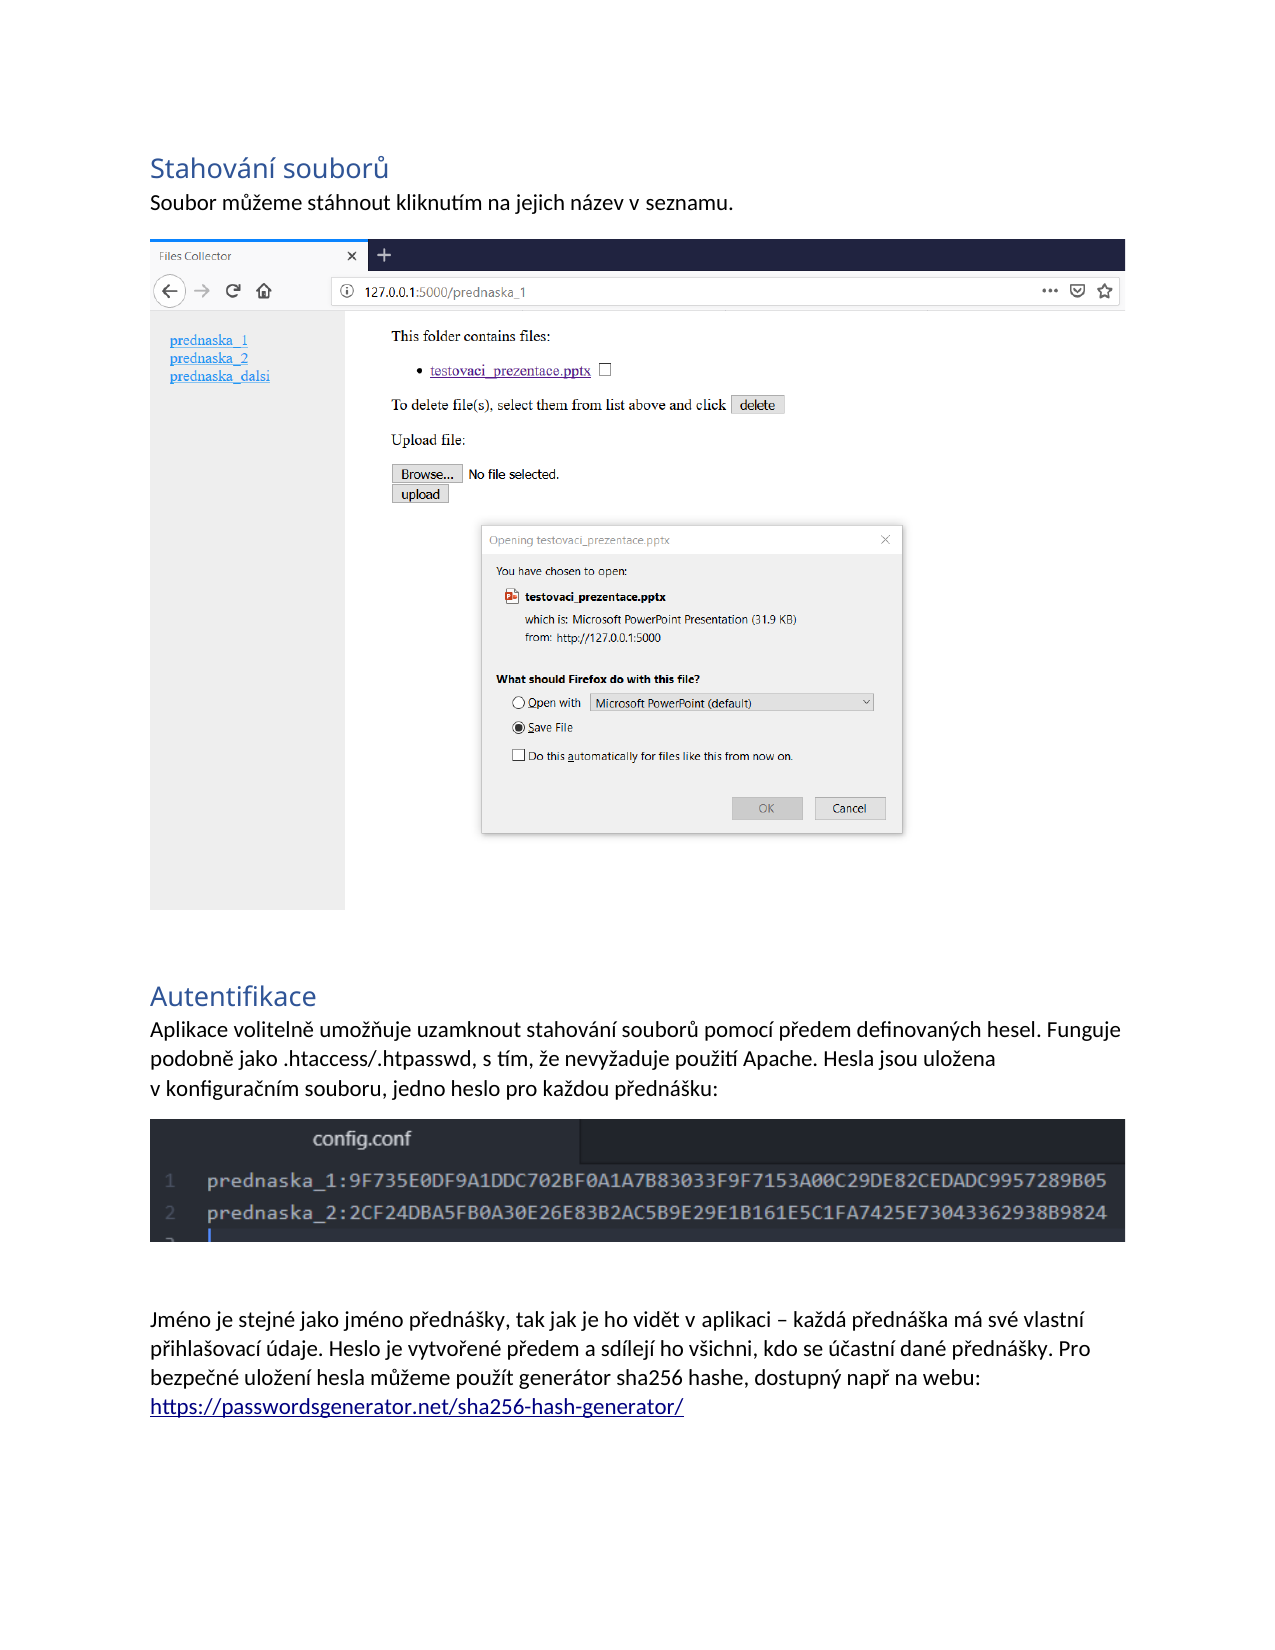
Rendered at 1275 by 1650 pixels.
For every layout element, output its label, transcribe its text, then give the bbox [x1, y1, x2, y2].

text Soubor můžeme stáhnout kliknutím na jejich název v seznamu. [150, 188, 1125, 239]
subtitle Autentifikace [150, 977, 1125, 1014]
text Aplikace volitelně umožňuje uzamknout stahování souborů pomocí předem definovaných hesel. Funguje podobně jako .htaccess/.htpasswd, s tím, že nevyžaduje použití Apache. Hesla jsou uložena v konfiguračním souboru, jedno heslo pro každou přednášku: [150, 1016, 1125, 1102]
subtitle Stahování souborů [150, 150, 1125, 187]
text Jméno je stejné jako jméno přednášky, tak jak je ho vidět v aplikaci – každá přednáška má své vlastní přihlašovací údaje. Heslo je vytvořené předem a sdílejí ho všichni, kdo se účastní dané přednášky. Pro bezpečné uložení hesla můžeme použít generátor sha256 hashe, dostupný např na webu: https://passwordsgenerator.net/sha256-hash-generator/ [150, 1305, 1125, 1420]
